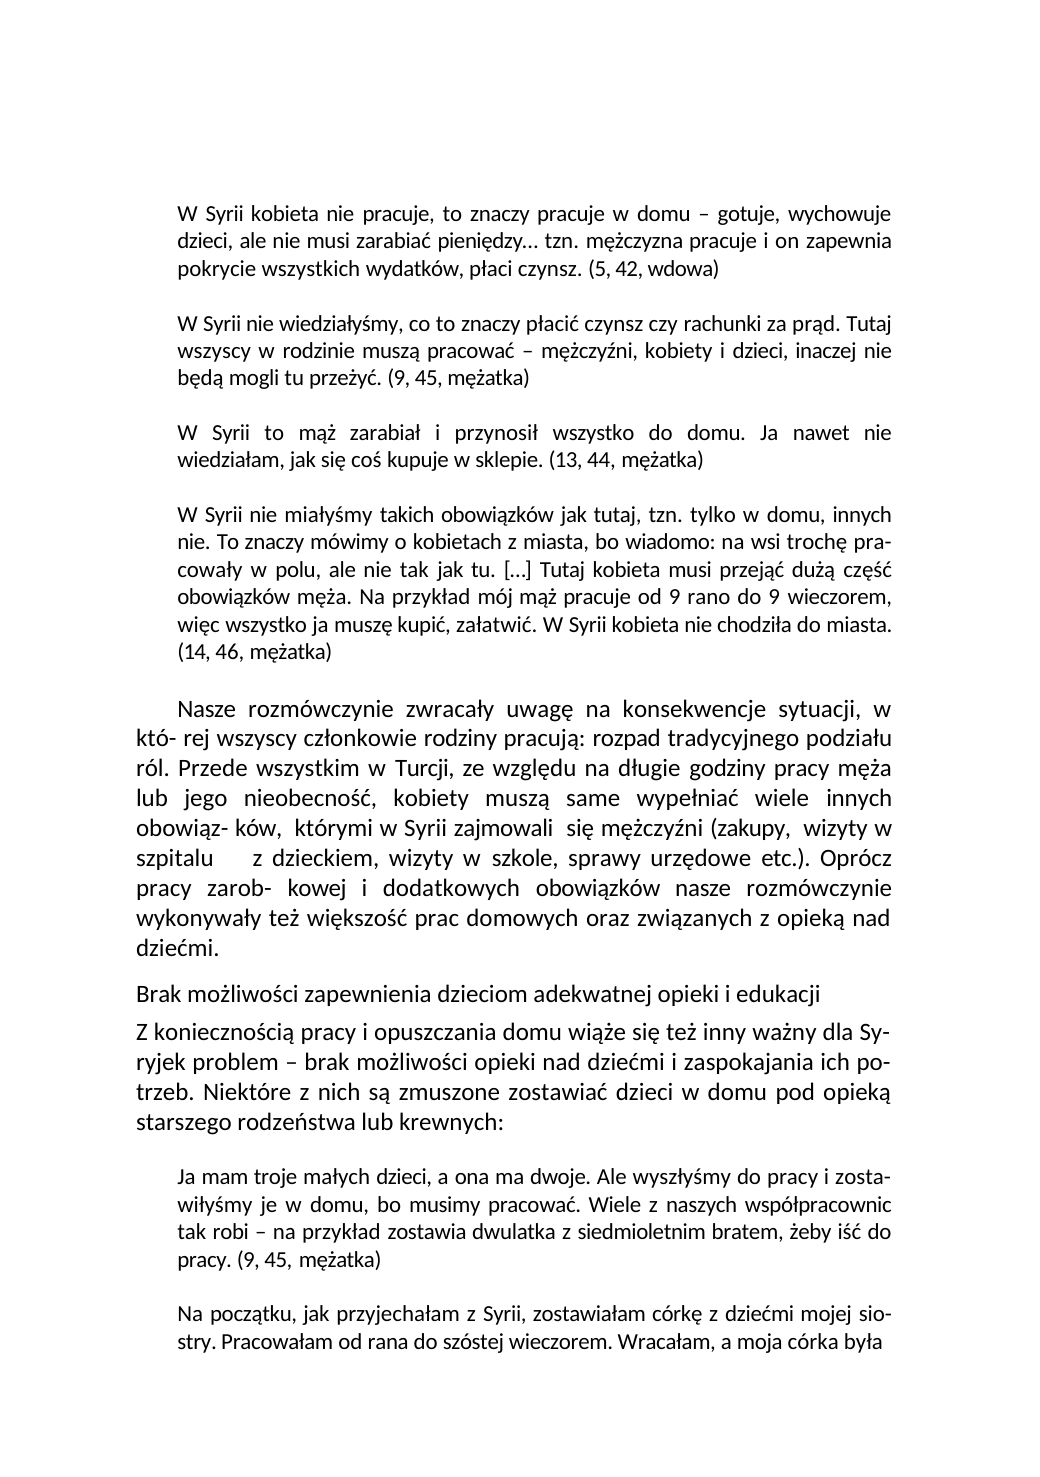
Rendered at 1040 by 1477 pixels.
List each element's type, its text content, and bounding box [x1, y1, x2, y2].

text Brak możliwości zapewnienia dzieciom adekwatnej opieki i edukacji [136, 978, 941, 1009]
text Na początku, jak przyjechałam z Syrii, zostawiałam córkę z dziećmi mojej sio- stry. Pracowałam od rana do szóstej wieczorem. Wracałam, a moja córka była [177, 1300, 892, 1355]
text W Syrii kobieta nie pracuje, to znaczy pracuje w domu – gotuje, wychowuje dzieci, ale nie musi zarabiać pieniędzy… tzn. mężczyzna pracuje i on zapewnia pokrycie wszystkich wydatków, płaci czynsz. (5, 42, wdowa) [177, 199, 892, 282]
text Z koniecznością pracy i opuszczania domu wiąże się też inny ważny dla Sy- ryjek problem – brak możliwości opieki nad dziećmi i zaspokajania ich po- trzeb. Niektóre z nich są zmuszone zostawiać dzieci w domu pod opieką starszego rodzeństwa lub krewnych: [136, 1016, 892, 1136]
text Ja mam troje małych dzieci, a ona ma dwoje. Ale wyszłyśmy do pracy i zosta- wiłyśmy je w domu, bo musimy pracować. Wiele z naszych współpracownic tak robi – na przykład zostawia dwulatka z siedmioletnim bratem, żeby iść do pracy. (9, 45, mężatka) [177, 1163, 892, 1273]
text W Syrii to mąż zarabiał i przynosił wszystko do domu. Ja nawet nie wiedziałam, jak się coś kupuje w sklepie. (13, 44, mężatka) [177, 418, 892, 473]
text W Syrii nie wiedziałyśmy, co to znaczy płacić czynsz czy rachunki za prąd. Tutaj wszyscy w rodzinie muszą pracować – mężczyźni, kobiety i dzieci, inaczej nie będą mogli tu przeżyć. (9, 45, mężatka) [177, 309, 892, 391]
text W Syrii nie miałyśmy takich obowiązków jak tutaj, tzn. tylko w domu, innych nie. To znaczy mówimy o kobietach z miasta, bo wiadomo: na wsi trochę pra- cowały w polu, ale nie tak jak tu. […] Tutaj kobieta musi przejąć dużą część obowiązków męża. Na przykład mój mąż pracuje od 9 rano do 9 wieczorem, więc wszystko ja muszę kupić, załatwić. W Syrii kobieta nie chodziła do miasta. (14, 46, mężatka) [177, 501, 892, 665]
text Nasze rozmówczynie zwracały uwagę na konsekwencje sytuacji, w któ- rej wszyscy członkowie rodziny pracują: rozpad tradycyjnego podziału ról. Przede wszystkim w Turcji, ze względu na długie godziny pracy męża lub jego nieobecność, kobiety muszą same wypełniać wiele innych obowiąz- ków, którymi w Syrii zajmowali się mężczyźni (zakupy, wizyty w szpitalu z dzieckiem, wizyty w szkole, sprawy urzędowe etc.). Oprócz pracy zarob- kowej i dodatkowych obowiązków nasze rozmówczynie wykonywały też większość prac domowych oraz związanych z opieką nad dziećmi. [136, 693, 892, 963]
